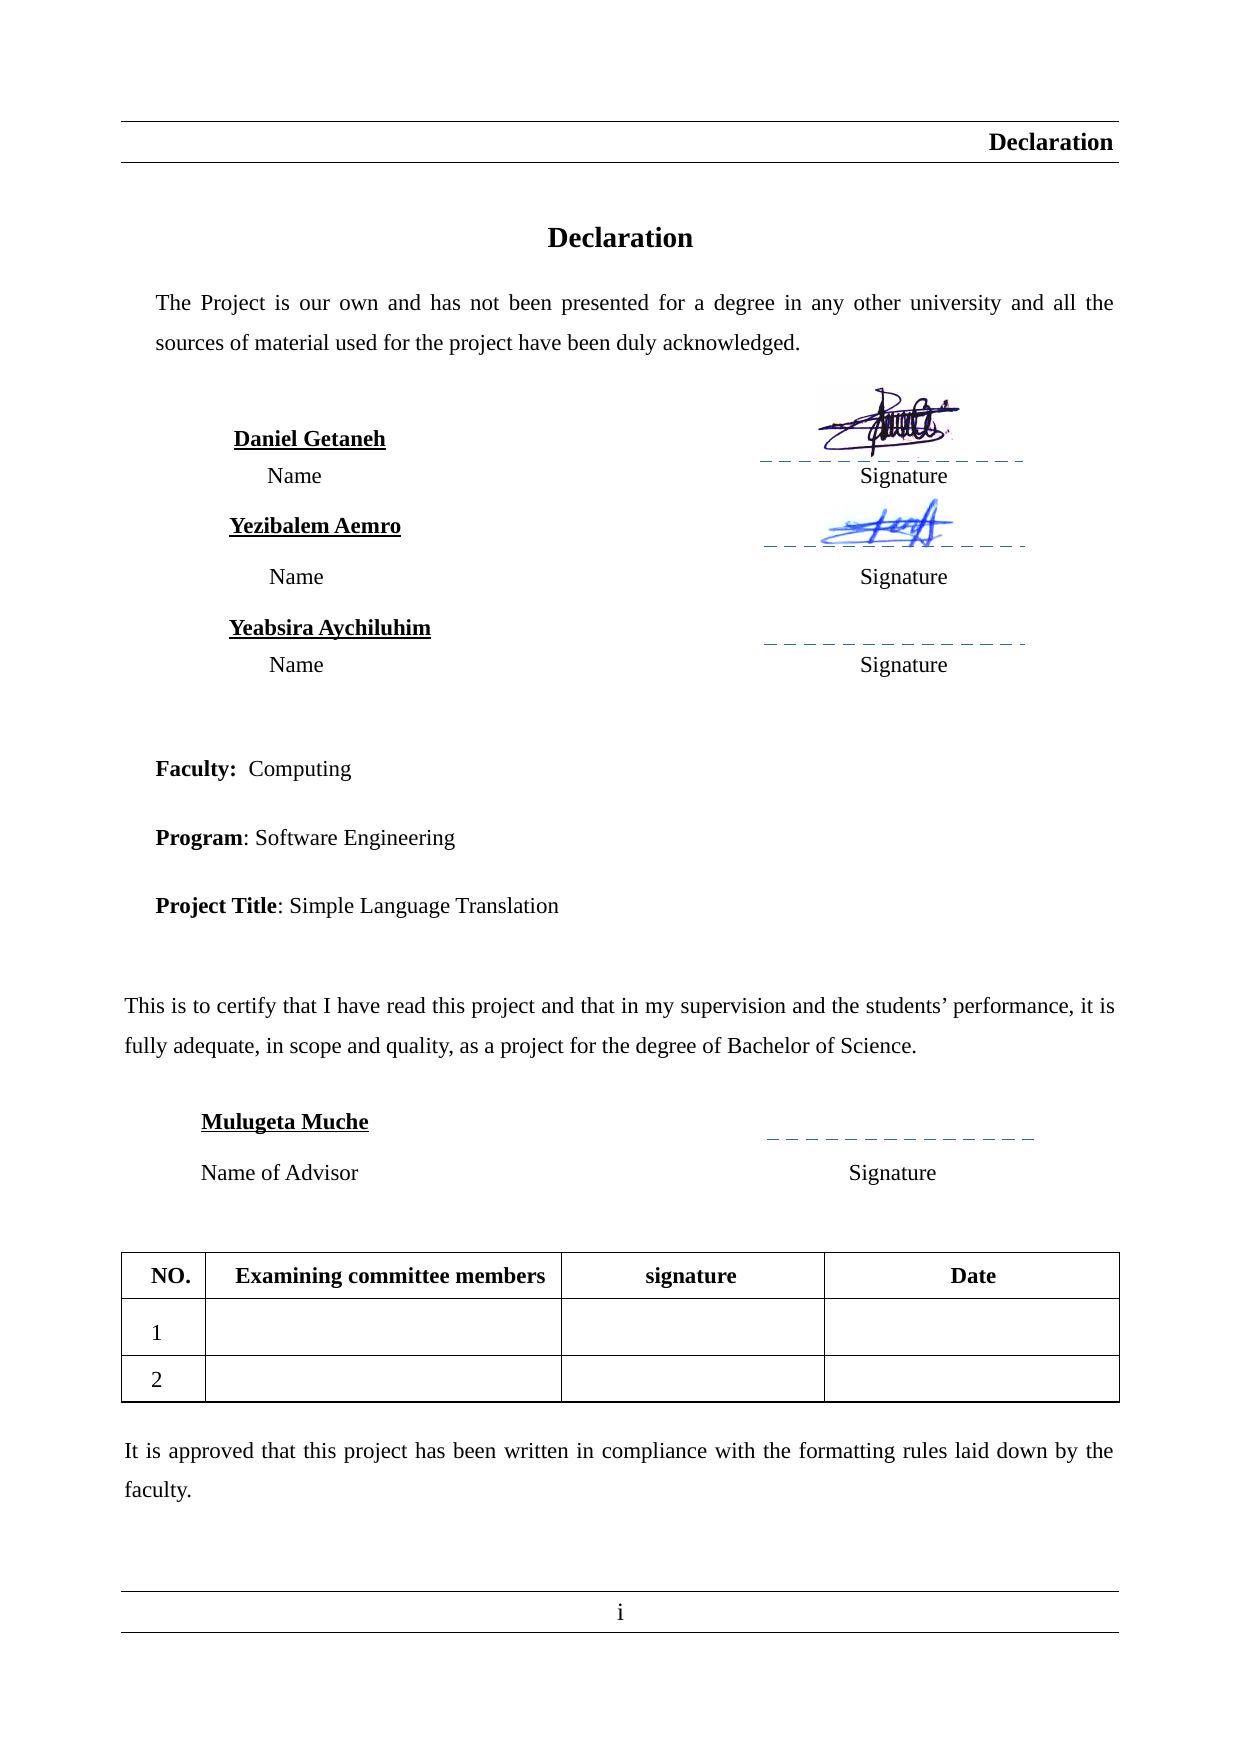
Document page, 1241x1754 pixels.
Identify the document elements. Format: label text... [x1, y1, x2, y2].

table_header signature [562, 1253, 824, 1298]
text Yeabsira Aychiluhim [152, 611, 1119, 644]
text Name Signature [121, 459, 1119, 491]
text Program: Software Engineering [152, 821, 1119, 853]
text Name of Advisor Signature [121, 1156, 1119, 1185]
text This is to certify that I have read this project and that in my supervision and the students’ performance, it is fully adequate, in scope and quality, as a project for the degree of Bachelor of Science. [121, 989, 1119, 1058]
table_cell 2 [122, 1356, 205, 1401]
table_cell [206, 1356, 561, 1401]
table_cell 1 [122, 1299, 205, 1354]
table_cell [206, 1299, 561, 1354]
table_header Date [825, 1253, 1119, 1298]
text Mulugeta Muche [152, 1105, 1119, 1137]
text The Project is our own and has not been presented for a degree in any other university and all the sources of material used for the project have been duly acknowledged. [152, 286, 1119, 358]
table_header Examining committee members [206, 1253, 561, 1298]
table_cell [562, 1299, 824, 1354]
text Daniel Getaneh [152, 422, 817, 455]
table_cell [825, 1356, 1119, 1401]
text Name Signature [121, 648, 1119, 680]
text Name Signature [121, 560, 1119, 593]
text [964, 509, 1119, 542]
text [961, 422, 1119, 455]
text Faculty: Computing [152, 754, 1119, 784]
table_header NO. [122, 1253, 205, 1298]
text Yezibalem Aemro [152, 509, 813, 542]
table_cell [562, 1356, 824, 1401]
table_cell [825, 1299, 1119, 1354]
text Project Title: Simple Language Translation [152, 889, 1119, 922]
subtitle Declaration [121, 217, 1119, 257]
text It is approved that this project has been written in compliance with the formatting rules laid down by the faculty. [121, 1434, 1119, 1503]
